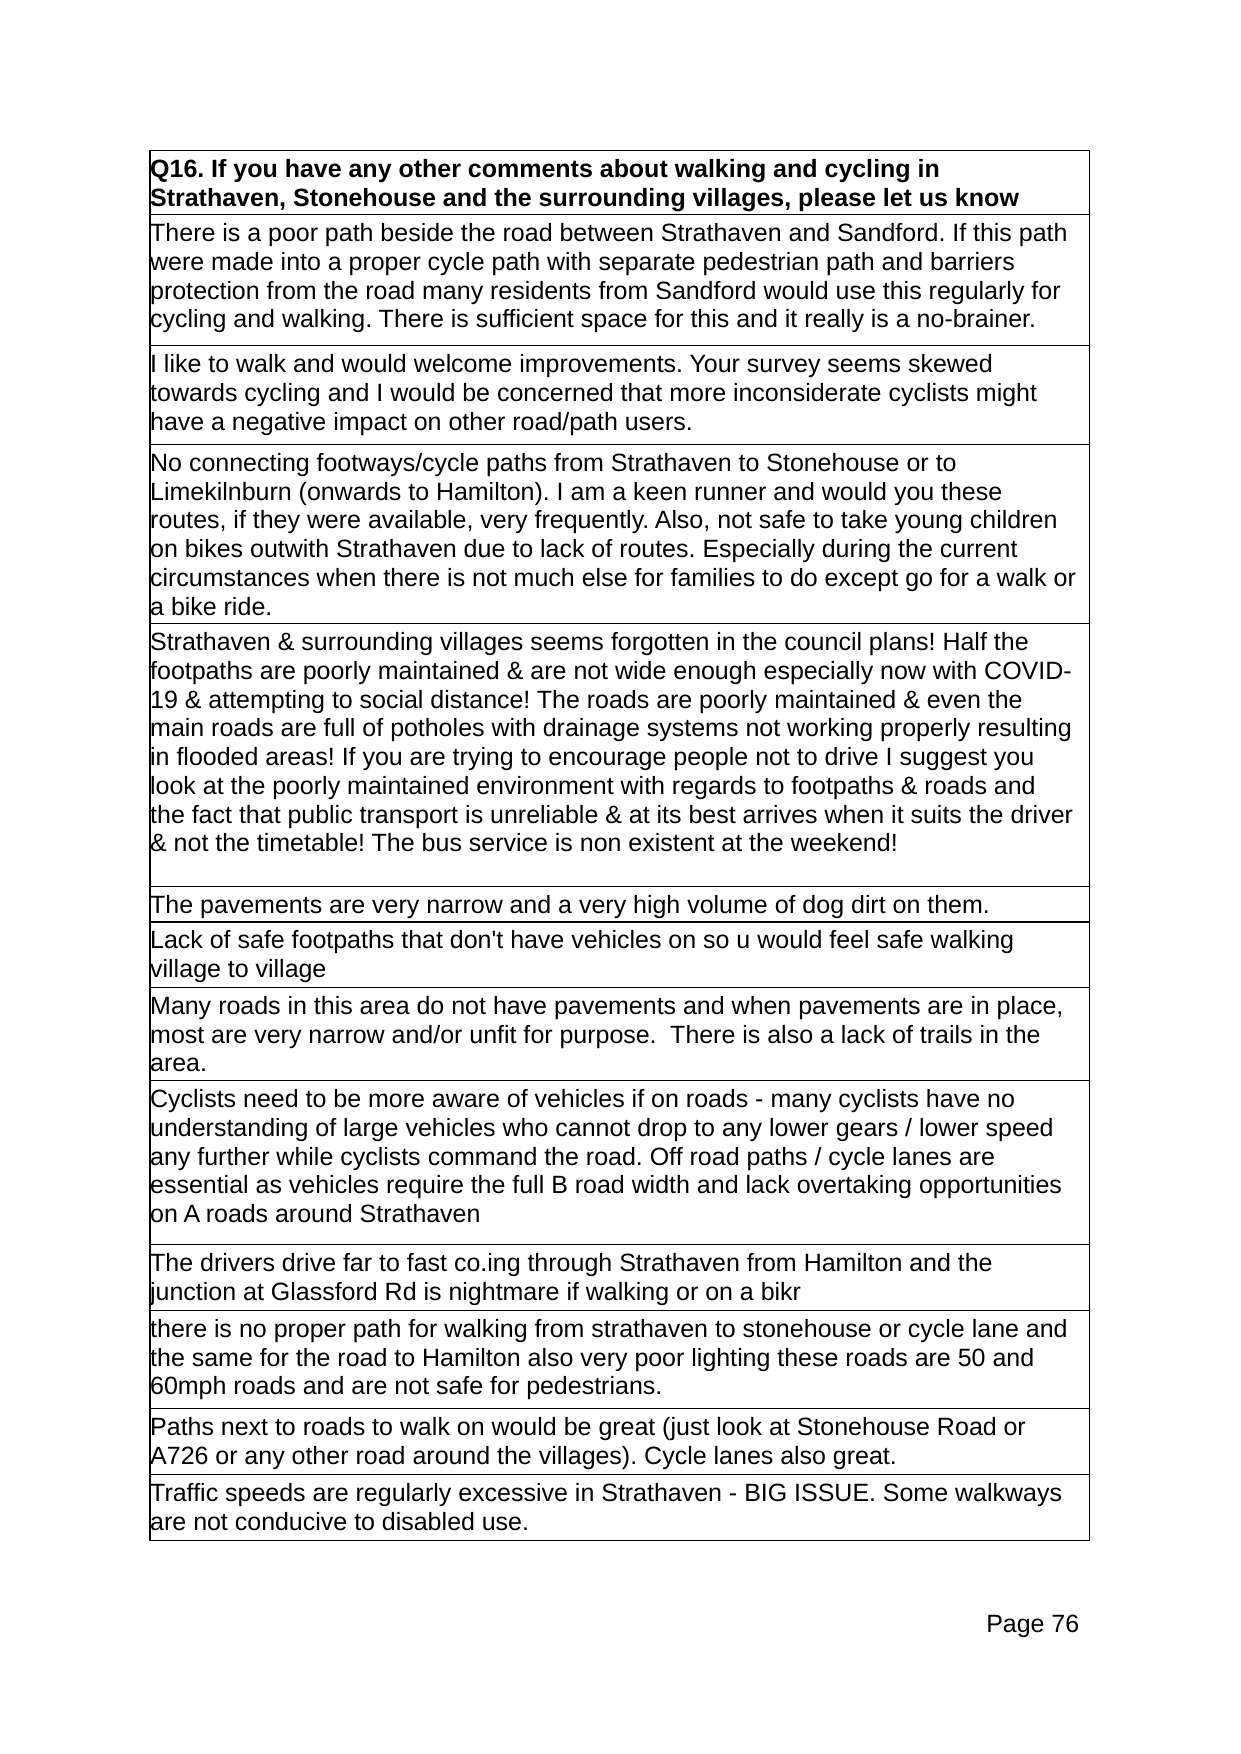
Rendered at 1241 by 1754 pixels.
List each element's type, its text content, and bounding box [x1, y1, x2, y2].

table_cell Cyclists need to be more aware of vehicles if on roads - many cyclists have no understanding of large vehicles who cannot drop to any lower gears / lower speed any further while cyclists command the road. Off road paths / cycle lanes are essential as vehicles require the full B road width and lack overtaking opportunities on A roads around Strathaven [151, 1081, 1089, 1244]
table_cell The drivers drive far to fast co.ing through Strathaven from Hamilton and the junction at Glassford Rd is nightmare if walking or on a bikr [151, 1245, 1089, 1310]
table_cell There is a poor path beside the road between Strathaven and Sandford. If this path were made into a proper cycle path with separate pedestrian path and barriers protection from the road many residents from Sandford would use this regularly for cycling and walking. There is sufficient space for this and it really is a no-brainer. [151, 215, 1089, 345]
table_cell Strathaven & surrounding villages seems forgotten in the council plans! Half the footpaths are poorly maintained & are not wide enough especially now with COVID-19 & attempting to social distance! The roads are poorly maintained & even the main roads are full of potholes with drainage systems not working properly resulting in flooded areas! If you are trying to encourage people not to drive I suggest you look at the poorly maintained environment with regards to footpaths & roads and the fact that public transport is unreliable & at its best arrives when it suits the driver & not the timetable! The bus service is non existent at the weekend! [151, 624, 1089, 886]
table_cell there is no proper path for walking from strathaven to stonehouse or cycle lane and the same for the road to Hamilton also very poor lighting these roads are 50 and 60mph roads and are not safe for pedestrians. [151, 1311, 1089, 1408]
table_cell Lack of safe footpaths that don't have vehicles on so u would feel safe walking village to village [151, 923, 1089, 987]
table_header Q16. If you have any other comments about walking and cycling in Strathaven, Stonehouse and the surrounding villages, please let us know [151, 151, 1089, 214]
table_cell The pavements are very narrow and a very high volume of dog dirt on them. [151, 887, 1089, 921]
table_cell I like to walk and would welcome improvements. Your survey seems skewed towards cycling and I would be concerned that more inconsiderate cyclists might have a negative impact on other road/path users. [151, 346, 1089, 444]
table_cell No connecting footways/cycle paths from Strathaven to Stonehouse or to Limekilnburn (onwards to Hamilton). I am a keen runner and would you these routes, if they were available, very frequently. Also, not safe to take young children on bikes outwith Strathaven due to lack of routes. Especially during the current circumstances when there is not much else for families to do except go for a walk or a bike ride. [151, 445, 1089, 623]
table_cell Traffic speeds are regularly excessive in Strathaven - BIG ISSUE. Some walkways are not conducive to disabled use. [151, 1475, 1089, 1539]
table_cell Paths next to roads to walk on would be great (just look at Stonehouse Road or A726 or any other road around the villages). Cycle lanes also great. [151, 1409, 1089, 1474]
table_cell Many roads in this area do not have pavements and when pavements are in place, most are very narrow and/or unfit for purpose. There is also a lack of trails in the area. [151, 988, 1089, 1080]
